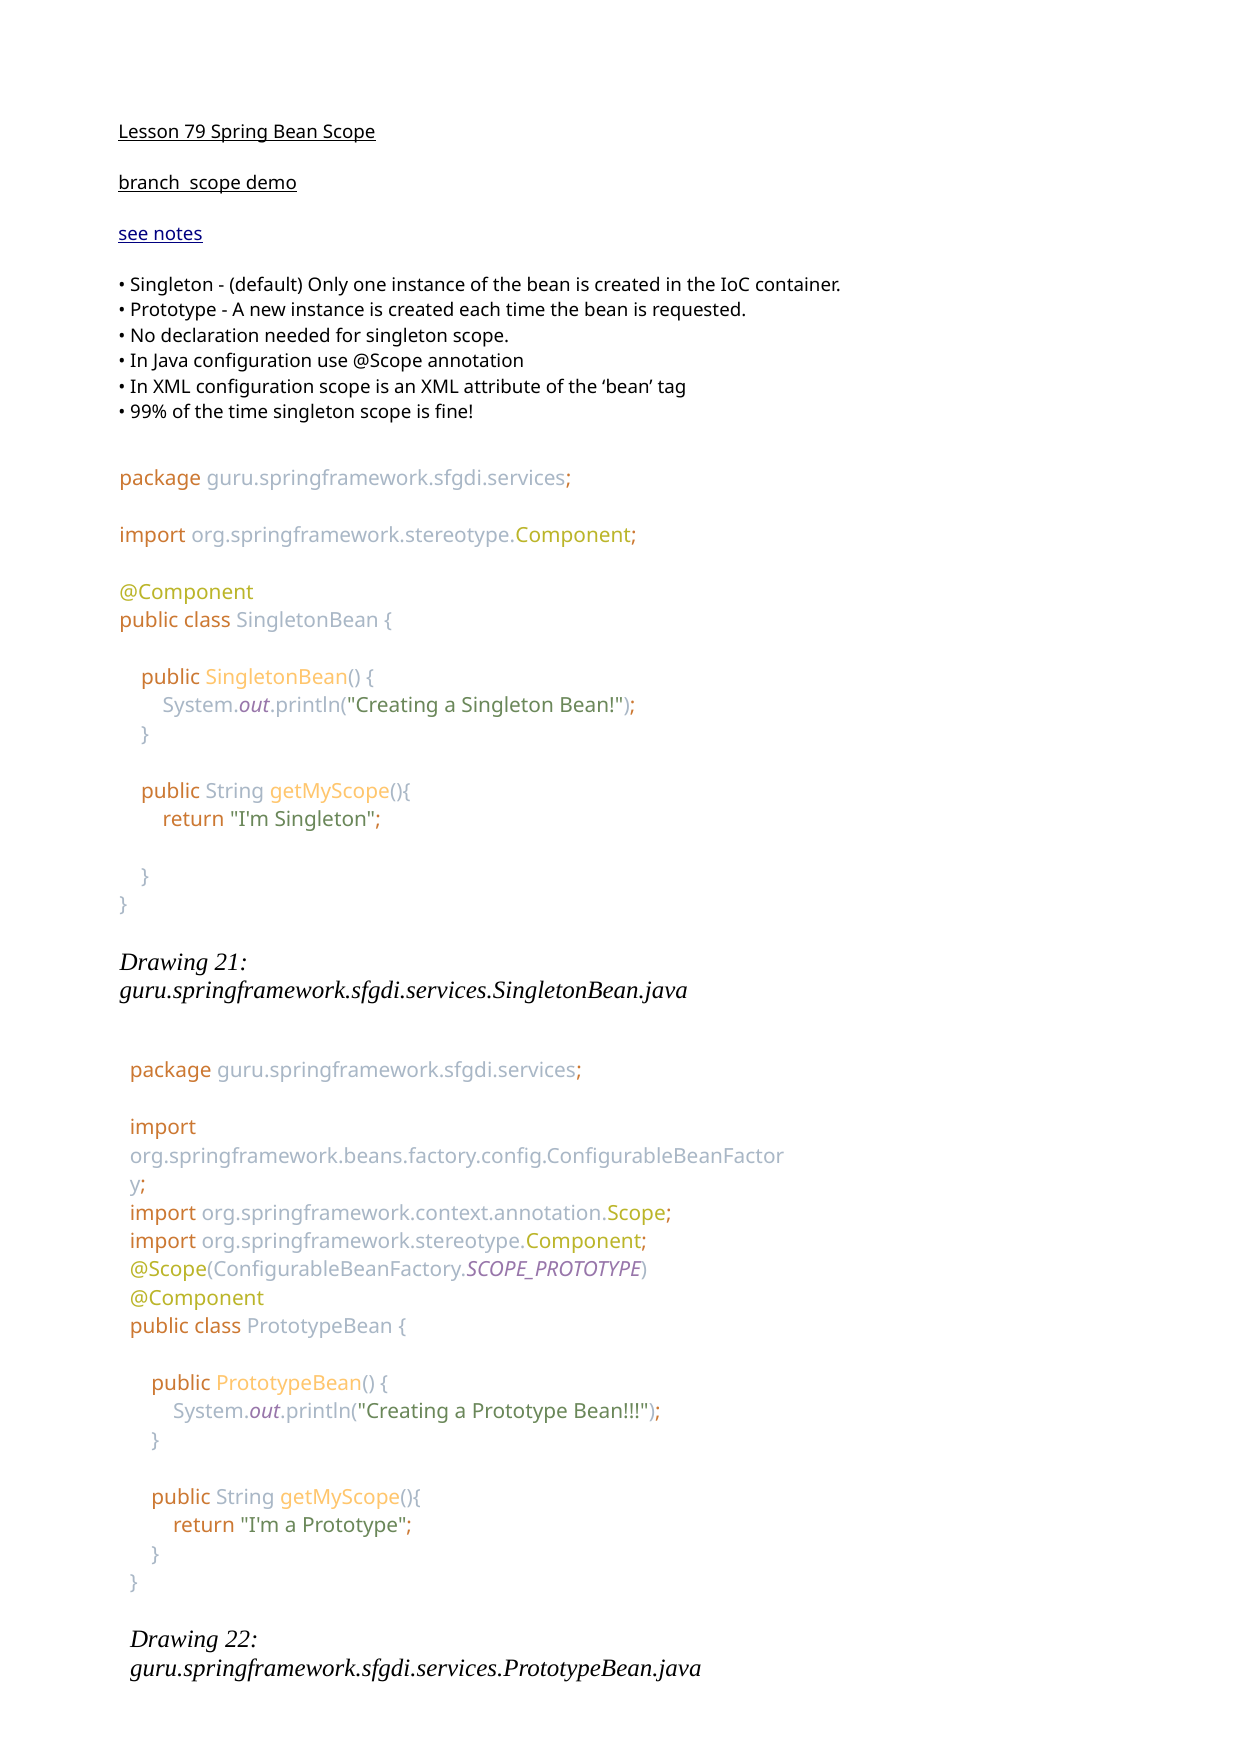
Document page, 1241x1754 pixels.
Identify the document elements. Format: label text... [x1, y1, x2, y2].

text • In XML configuration scope is an XML attribute of the ‘bean’ tag [118, 373, 1122, 399]
text • No declaration needed for singleton scope. [118, 322, 1122, 348]
text • In Java configuration use @Scope annotation [118, 348, 1122, 373]
text see notes [118, 220, 1122, 246]
text • 99% of the time singleton scope is fine! [118, 399, 1122, 424]
text Drawing 21: guru.springframework.sfgdi.services.SingletonBean.java [119, 476, 817, 1004]
text Drawing 22: guru.springframework.sfgdi.services.PrototypeBean.java [130, 1068, 792, 1682]
text • Singleton - (default) Only one instance of the bean is created in the IoC container. [118, 271, 1122, 297]
text branch scope demo [118, 169, 1122, 195]
text Lesson 79 Spring Bean Scope [118, 118, 1122, 144]
text • Prototype - A new instance is created each time the bean is requested. [118, 297, 1122, 322]
